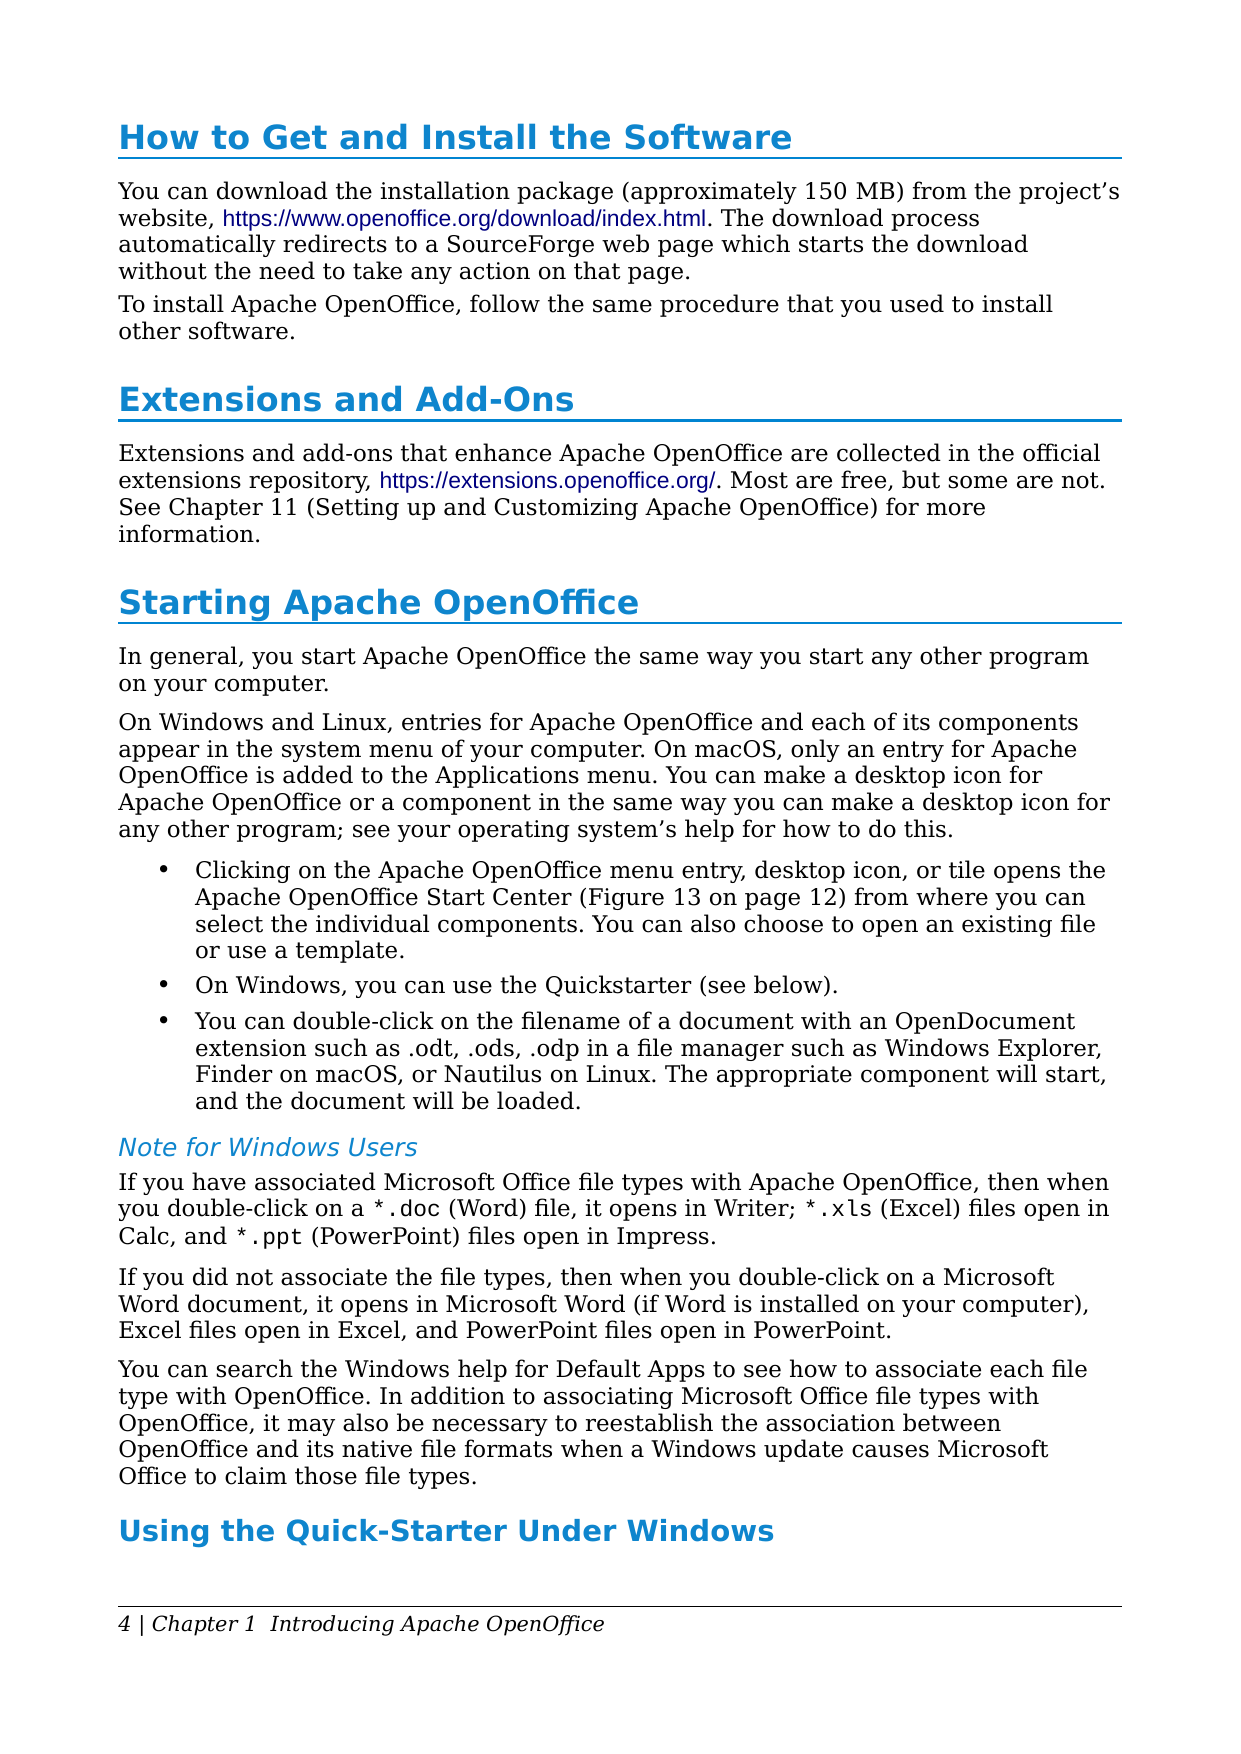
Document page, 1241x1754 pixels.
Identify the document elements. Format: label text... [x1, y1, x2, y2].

list Clicking on the Apache OpenOffice menu entry, desktop icon, or tile opens the Apache OpenOffice Start Center (Figure 13 on page 12) from where you can select the individual components. You can also choose to open an existing file or use a template. [156, 855, 1122, 964]
text To install Apache OpenOffice, follow the same procedure that you used to install other software. [118, 291, 1122, 344]
subtitle Using the Quick-Starter Under Windows [118, 1514, 1122, 1548]
list On Windows, you can use the Quickstarter (see below). [156, 970, 1122, 999]
text You can search the Windows help for Default Apps to see how to associate each file type with OpenOffice. In addition to associating Microsoft Office file types with OpenOffice, it may also be necessary to reestablish the association between OpenOffice and its native file formats when a Windows update causes Microsoft Office to claim those file types. [118, 1357, 1122, 1490]
text Extensions and add-ons that enhance Apache OpenOffice are collected in the official extensions repository, https://extensions.openoffice.org/. Most are free, but some are not. See Chapter 11 (Setting up and Customizing Apache OpenOffice) for more information. [118, 441, 1122, 547]
list You can double-click on the filename of a document with an OpenDocument extension such as .odt, .ods, .odp in a file manager such as Windows Explorer, Finder on macOS, or Nautilus on Linux. The appropriate component will start, and the document will be loaded. [156, 1006, 1122, 1115]
text If you did not associate the file types, then when you double-click on a Microsoft Word document, it opens in Microsoft Word (if Word is installed on your computer), Excel files open in Excel, and PowerPoint files open in PowerPoint. [118, 1264, 1122, 1344]
subtitle Note for Windows Users [118, 1133, 1122, 1162]
list You can download the installation package (approximately 150 MB) from the project’s website, https://www.openoffice.org/download/index.html. The download process automatically redirects to a SourceForge web page which starts the download without the need to take any action on that page. [118, 178, 1122, 285]
text On Windows and Linux, entries for Apache OpenOffice and each of its components appear in the system menu of your computer. On macOS, only an entry for Apache OpenOffice is added to the Applications menu. You can make a desktop icon for Apache OpenOffice or a component in the same way you can make a desktop icon for any other program; see your operating system’s help for how to do this. [118, 709, 1122, 842]
subtitle Starting Apache OpenOffice [118, 583, 1122, 622]
subtitle How to Get and Install the Software [118, 118, 1122, 157]
text If you have associated Microsoft Office file types with Apache OpenOffice, then when you double-click on a *.doc (Word) file, it opens in Writer; *.xls (Excel) files open in Calc, and *.ppt (PowerPoint) files open in Impress. [118, 1169, 1122, 1252]
subtitle Extensions and Add-Ons [118, 381, 1122, 419]
text In general, you start Apache OpenOffice the same way you start any other program on your computer. [118, 643, 1122, 697]
